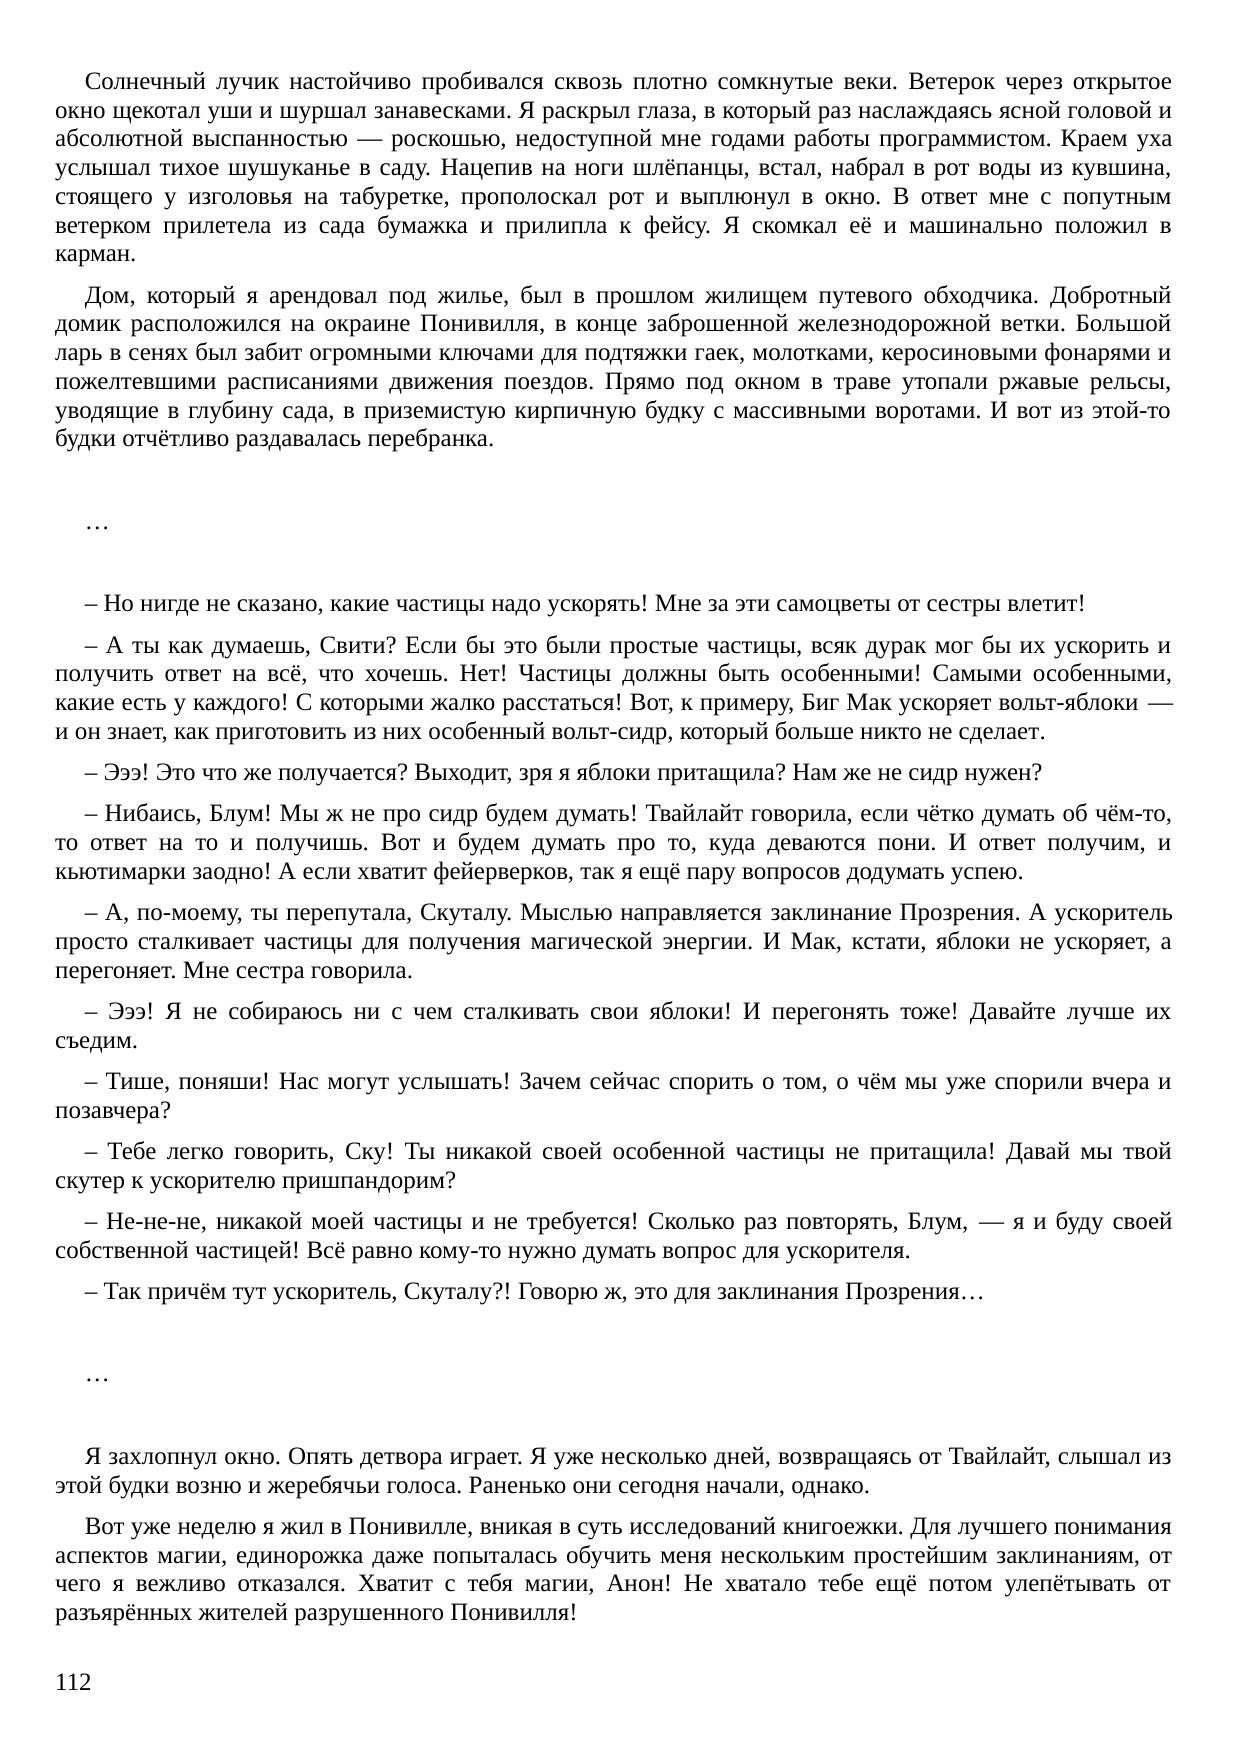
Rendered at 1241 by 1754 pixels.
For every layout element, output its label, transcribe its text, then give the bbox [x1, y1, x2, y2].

text … [55, 1358, 1173, 1387]
text Я захлопнул окно. Опять детвора играет. Я уже несколько дней, возвращаясь от Твайлайт, слышал из этой будки возню и жеребячьи голоса. Раненько они сегодня начали, однако. [55, 1441, 1173, 1498]
text – Эээ! Я не собираюсь ни с чем сталкивать свои яблоки! И перегонять тоже! Давайте лучше их съедим. [55, 996, 1173, 1053]
text – Нибаись, Блум! Мы ж не про сидр будем думать! Твайлайт говорила, если чётко думать об чём-то, то ответ на то и получишь. Вот и будем думать про то, куда деваются пони. И ответ получим, и кьютимарки заодно! А если хватит фейерверков, так я ещё пару вопросов додумать успею. [55, 798, 1173, 885]
text – Но нигде не сказано, какие частицы надо ускорять! Мне за эти самоцветы от сестры влетит! [55, 588, 1173, 617]
text Солнечный лучик настойчиво пробивался сквозь плотно сомкнутые веки. Ветерок через открытое окно щекотал уши и шуршал занавесками. Я раскрыл глаза, в который раз наслаждаясь ясной головой и абсолютной выспанностью — роскошью, недоступной мне годами работы программистом. Краем уха услышал тихое шушуканье в саду. Нацепив на ноги шлёпанцы, встал, набрал в рот воды из кувшина, стоящего у изголовья на табуретке, прополоскал рот и выплюнул в окно. В ответ мне с попутным ветерком прилетела из сада бумажка и прилипла к фейсу. Я скомкал её и машинально положил в карман. [55, 66, 1173, 267]
text – Так причём тут ускоритель, Скуталу?! Говорю ж, это для заклинания Прозрения… [55, 1276, 1173, 1305]
text – Не-не-не, никакой моей частицы и не требуется! Сколько раз повторять, Блум, — я и буду своей собственной частицей! Всё равно кому-то нужно думать вопрос для ускорителя. [55, 1206, 1173, 1263]
text – Тише, поняши! Нас могут услышать! Зачем сейчас спорить о том, о чём мы уже спорили вчера и позавчера? [55, 1066, 1173, 1123]
text – Тебе легко говорить, Ску! Ты никакой своей особенной частицы не притащила! Давай мы твой скутер к ускорителю пришпандорим? [55, 1136, 1173, 1193]
text … [55, 506, 1173, 535]
text Вот уже неделю я жил в Понивилле, вникая в суть исследований книгоежки. Для лучшего понимания аспектов магии, единорожка даже попыталась обучить меня нескольким простейшим заклинаниям, от чего я вежливо отказался. Хватит с тебя магии, Анон! Не хватало тебе ещё потом улепётывать от разъярённых жителей разрушенного Понивилля! [55, 1511, 1173, 1626]
text – А ты как думаешь, Свити? Если бы это были простые частицы, всяк дурак мог бы их ускорить и получить ответ на всё, что хочешь. Нет! Частицы должны быть особенными! Самыми особенными, какие есть у каждого! С которыми жалко расстаться! Вот, к примеру, Биг Мак ускоряет вольт-яблоки — и он знает, как приготовить из них особенный вольт-сидр, который больше никто не сделает. [55, 630, 1173, 745]
text – А, по-моему, ты перепутала, Скуталу. Мыслью направляется заклинание Прозрения. А ускоритель просто сталкивает частицы для получения магической энергии. И Мак, кстати, яблоки не ускоряет, а перегоняет. Мне сестра говорила. [55, 897, 1173, 983]
text Дом, который я арендовал под жилье, был в прошлом жилищем путевого обходчика. Добротный домик расположился на окраине Понивилля, в конце заброшенной железнодорожной ветки. Большой ларь в сенях был забит огромными ключами для подтяжки гаек, молотками, керосиновыми фонарями и пожелтевшими расписаниями движения поездов. Прямо под окном в траве утопали ржавые рельсы, уводящие в глубину сада, в приземистую кирпичную будку с массивными воротами. И вот из этой-то будки отчётливо раздавалась перебранка. [55, 280, 1173, 452]
text – Эээ! Это что же получается? Выходит, зря я яблоки притащила? Нам же не сидр нужен? [55, 757, 1173, 786]
